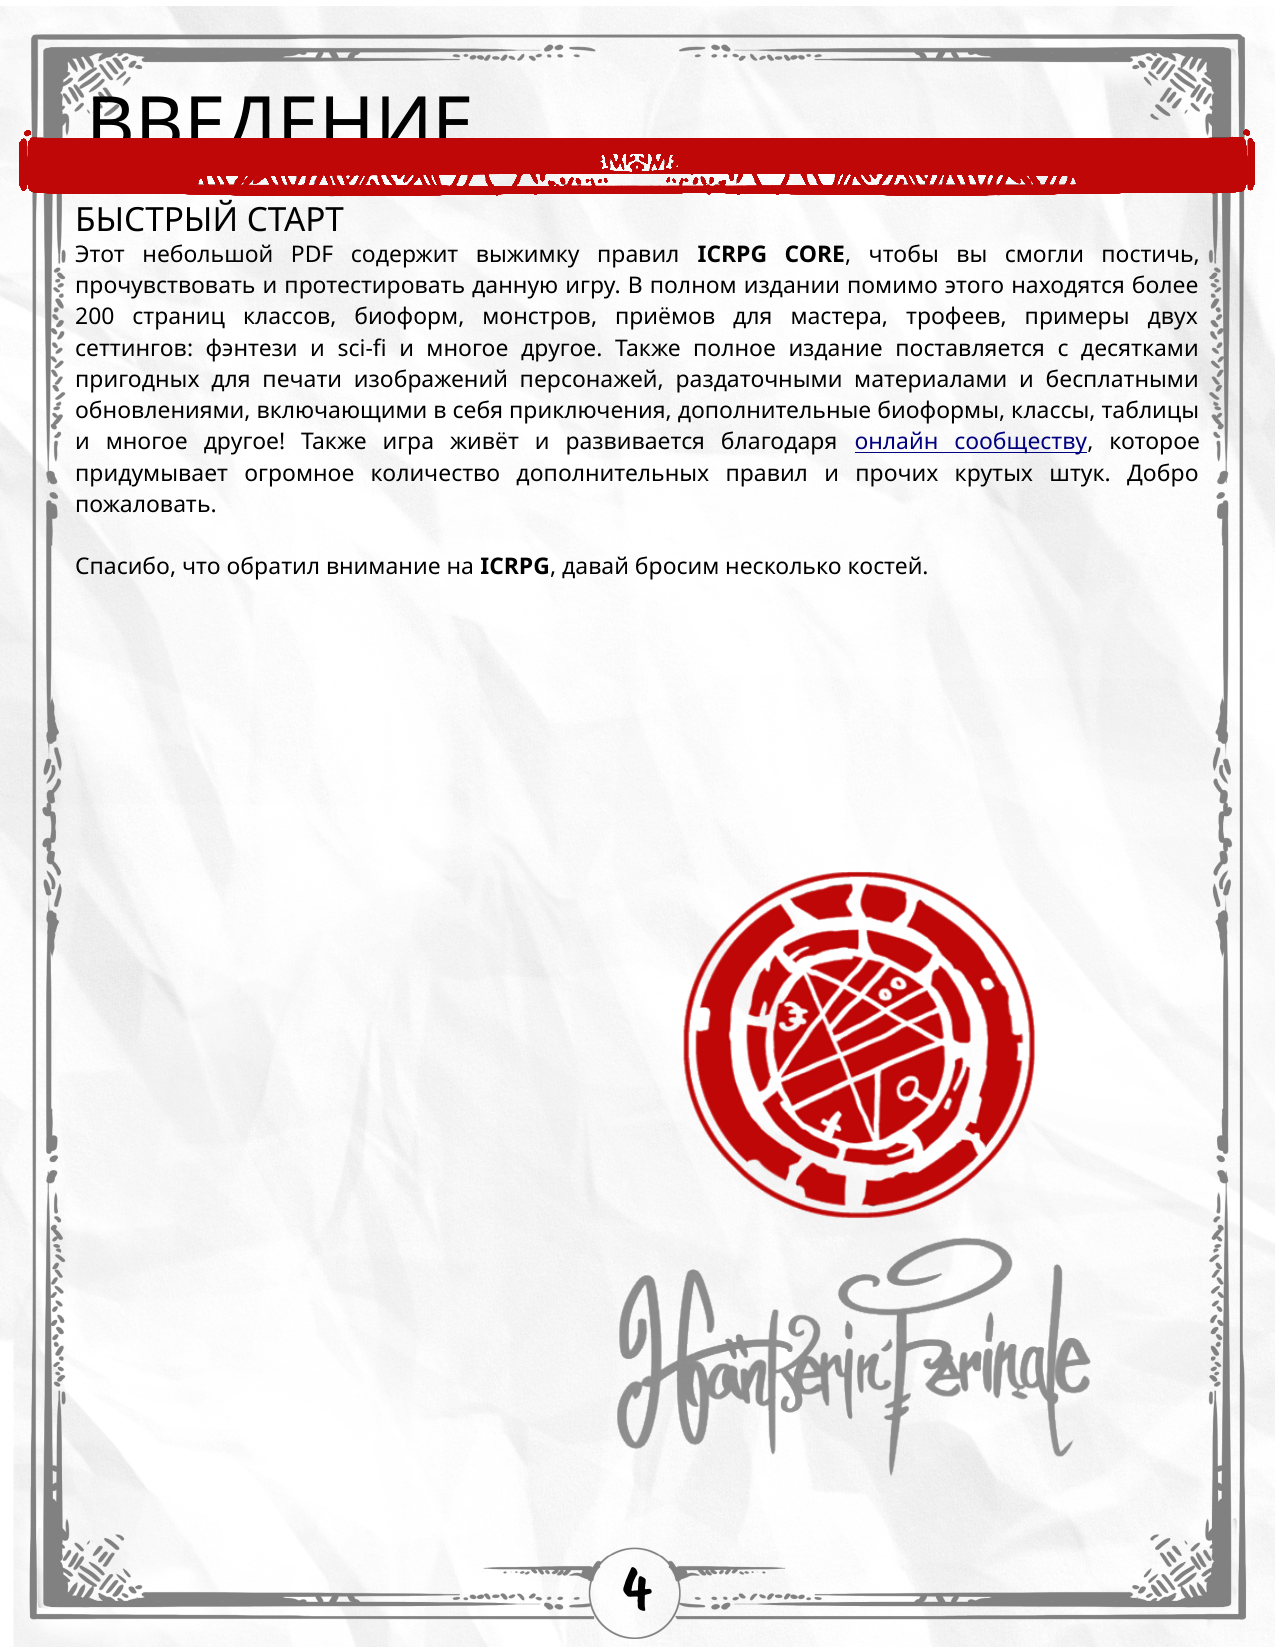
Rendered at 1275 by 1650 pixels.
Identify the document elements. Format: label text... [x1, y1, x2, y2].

text Этот небольшой PDF содержит выжимку правил ICRPG CORE, чтобы вы смогли постичь, прочувствовать и протестировать данную игру. В полном издании помимо этого находятся более 200 страниц классов, биоформ, монстров, приёмов для мастера, трофеев, примеры двух сеттингов: фэнтези и sci-fi и многое другое. Также полное издание поставляется с десятками пригодных для печати изображений персонажей, раздаточными материалами и бесплатными обновлениями, включающими в себя приключения, дополнительные биоформы, классы, таблицы и многое другое! Также игра живёт и развивается благодаря онлайн сообществу, которое придумывает огромное количество дополнительных правил и прочих крутых штук. Добро пожаловать. [75, 238, 1200, 519]
text Спасибо, что обратил внимание на ICRPG, давай бросим несколько костей. [75, 550, 1125, 581]
picture [0, 6, 1275, 1647]
subtitle БЫСТРЫЙ СТАРТ [75, 203, 1275, 238]
